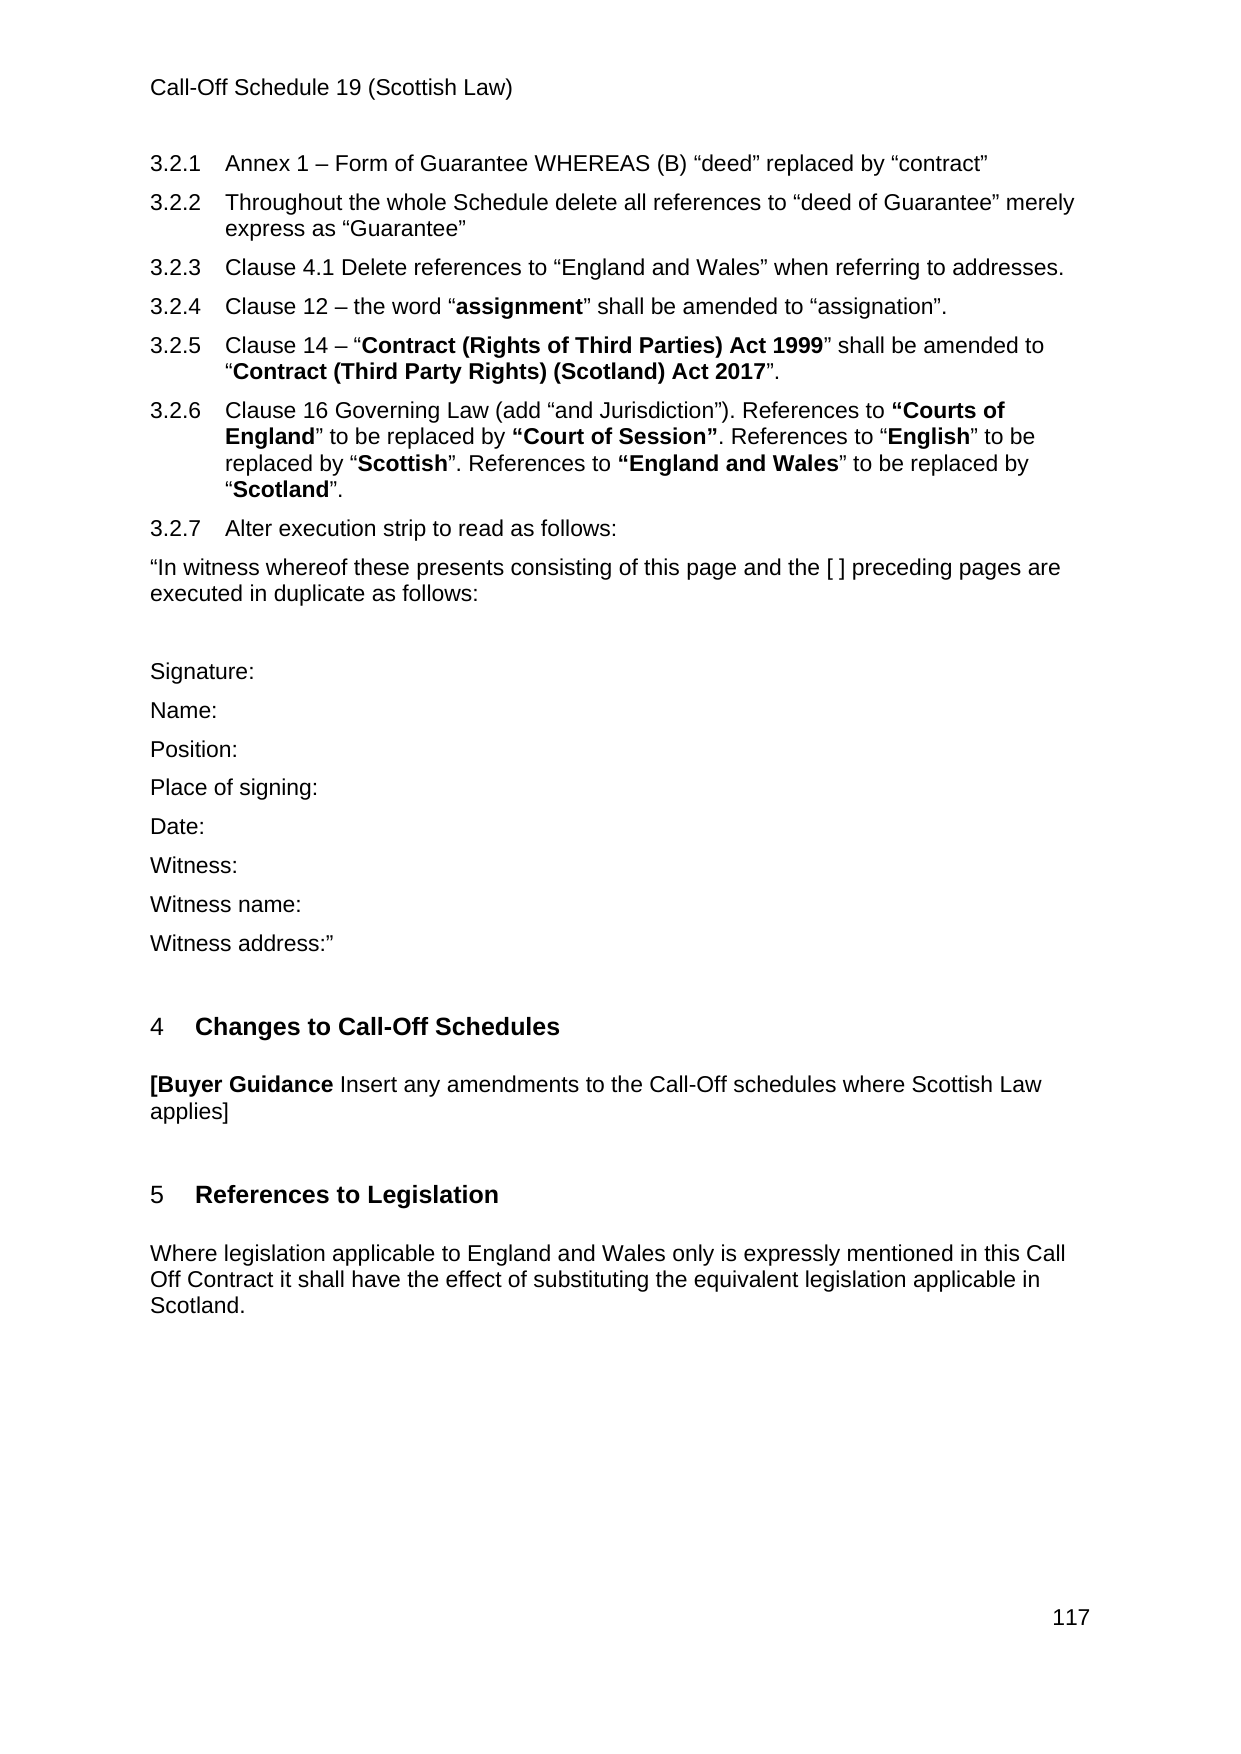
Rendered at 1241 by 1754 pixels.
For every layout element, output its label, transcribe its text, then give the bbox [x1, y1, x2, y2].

list Alter execution strip to read as follows: [150, 515, 1090, 541]
text Place of signing: [150, 774, 1090, 801]
text Date: [150, 813, 1090, 839]
text “In witness whereof these presents consisting of this page and the [ ] preceding pages are executed in duplicate as follows: [150, 554, 1090, 606]
list Annex 1 – Form of Guarantee WHEREAS (B) “deed” replaced by “contract” [150, 150, 1090, 176]
list Clause 4.1 Delete references to “England and Wales” when referring to addresses. [150, 254, 1090, 280]
subtitle Changes to Call-Off Schedules [150, 1012, 1090, 1040]
subtitle References to Legislation [150, 1180, 1090, 1208]
list Clause 16 Governing Law (add “and Jurisdiction”). References to “Courts of England” to be replaced by “Court of Session”. References to “English” to be replaced by “Scottish”. References to “England and Wales” to be replaced by “Scotland”. [150, 397, 1090, 502]
text Signature: [150, 658, 1090, 684]
text Position: [150, 736, 1090, 762]
list Clause 14 – “Contract (Rights of Third Parties) Act 1999” shall be amended to “Contract (Third Party Rights) (Scotland) Act 2017”. [150, 332, 1090, 384]
text Witness: [150, 852, 1090, 878]
text Witness address:” [150, 930, 1090, 956]
text Where legislation applicable to England and Wales only is expressly mentioned in this Call Off Contract it shall have the effect of substituting the equivalent legislation applicable in Scotland. [150, 1239, 1090, 1318]
text [Buyer Guidance Insert any amendments to the Call-Off schedules where Scottish Law applies] [150, 1071, 1090, 1124]
text Name: [150, 697, 1090, 723]
list Clause 12 – the word “assignment” shall be amended to “assignation”. [150, 293, 1090, 319]
text Witness name: [150, 891, 1090, 917]
list Throughout the whole Schedule delete all references to “deed of Guarantee” merely express as “Guarantee” [150, 189, 1090, 242]
